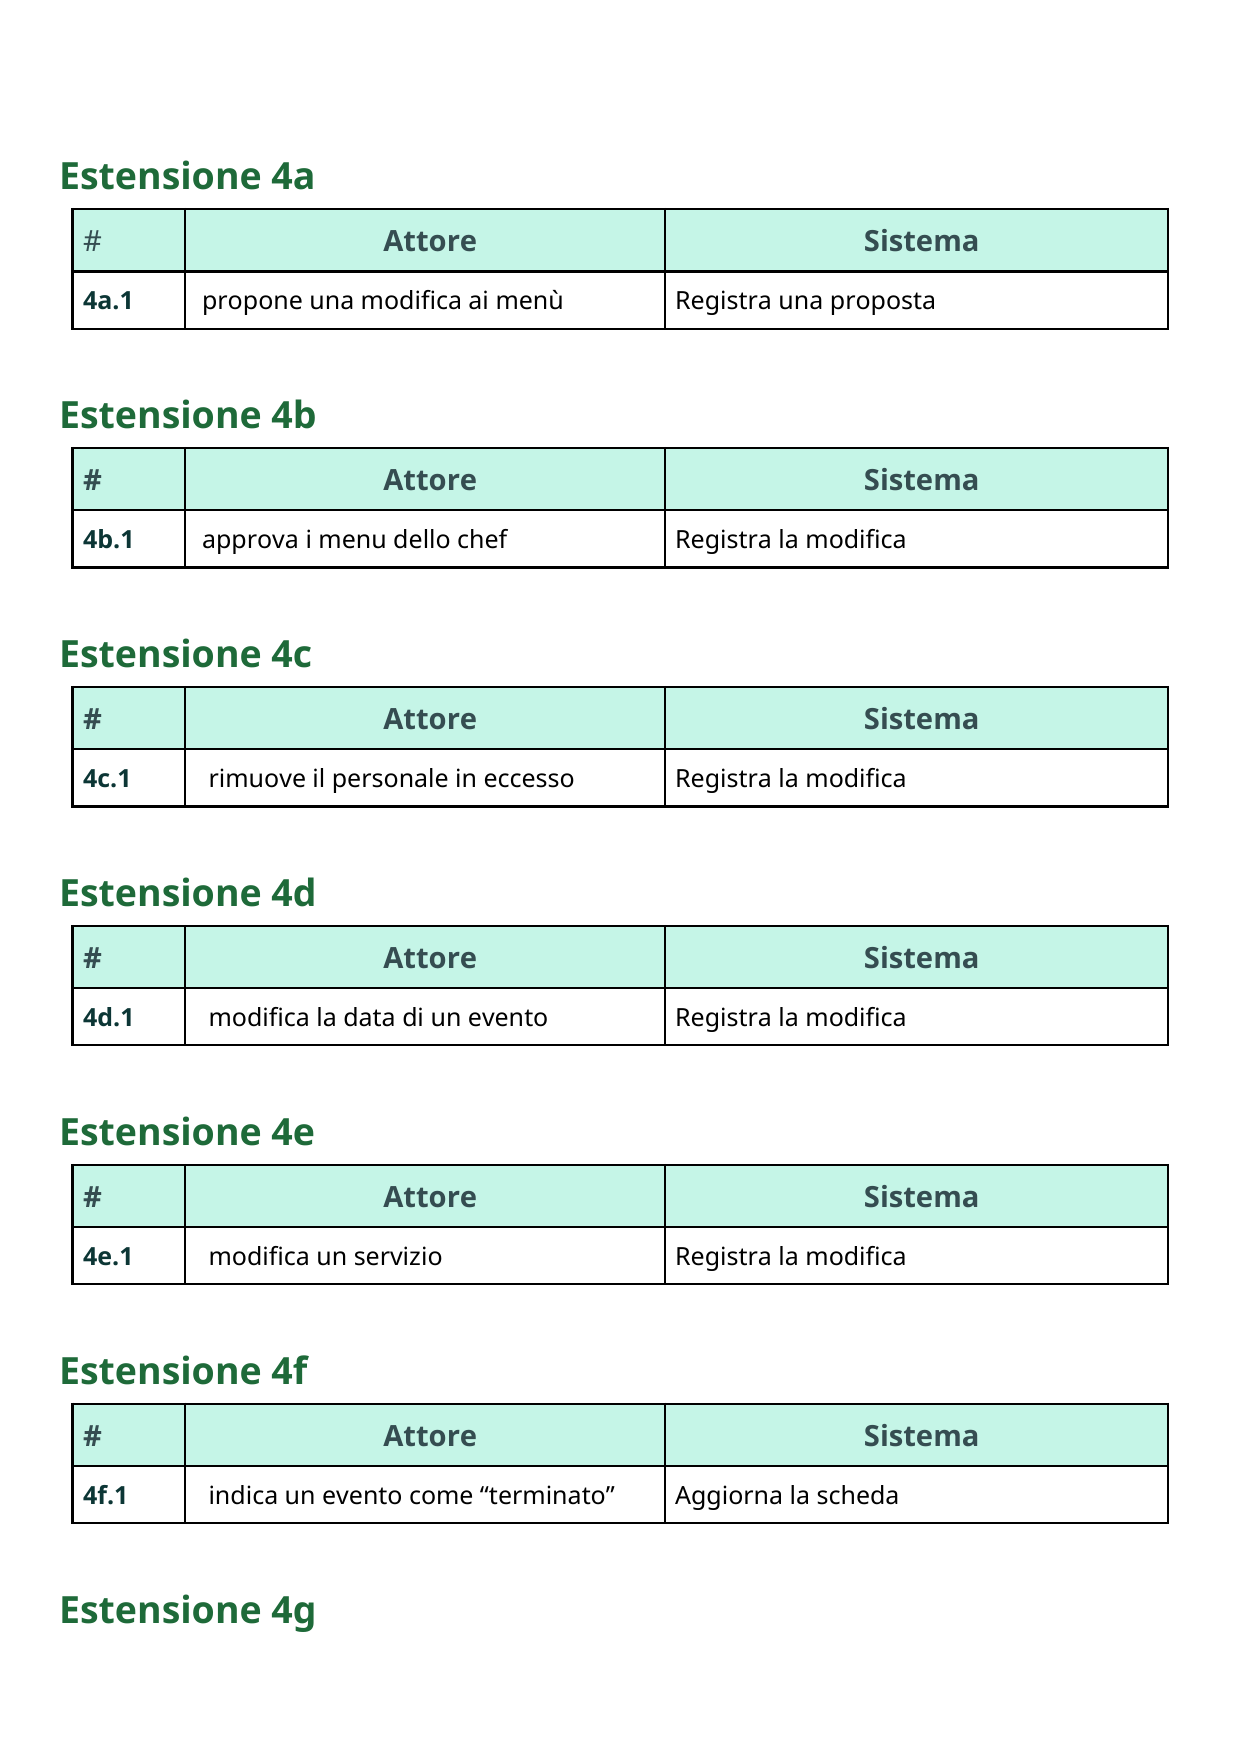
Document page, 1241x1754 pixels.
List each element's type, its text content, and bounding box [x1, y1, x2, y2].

table_header # [74, 688, 184, 748]
table_header # [74, 1166, 184, 1226]
table_header Sistema [666, 1405, 1167, 1465]
table_header Sistema [666, 210, 1167, 270]
table_header Attore [186, 927, 664, 987]
table_header # [74, 449, 184, 509]
table_cell Aggiorna la scheda [666, 1467, 1167, 1522]
table_header # [74, 210, 184, 270]
text Estensione 4d [59, 866, 1181, 917]
text Estensione 4a [59, 149, 1181, 200]
text Estensione 4c [59, 627, 1181, 678]
table_cell 4b.1 [74, 511, 184, 566]
table_cell Registra la modifica [666, 750, 1167, 805]
table_header Attore [186, 1405, 664, 1465]
table_header # [74, 1405, 184, 1465]
table_header Sistema [666, 688, 1167, 748]
table_cell 4c.1 [74, 750, 184, 805]
table_header Sistema [666, 1166, 1167, 1226]
table_cell 4f.1 [74, 1467, 184, 1522]
text Estensione 4g [59, 1583, 1181, 1634]
table_cell 4d.1 [74, 989, 184, 1044]
table_cell 4e.1 [74, 1228, 184, 1283]
table_cell Registra una proposta [666, 273, 1167, 327]
text Estensione 4f [59, 1344, 1181, 1395]
table_cell approva i menu dello chef [186, 511, 664, 566]
text Estensione 4b [59, 388, 1181, 439]
table_header Attore [186, 210, 664, 270]
table_cell propone una modifica ai menù [186, 273, 664, 327]
text Estensione 4e [59, 1105, 1181, 1156]
table_cell rimuove il personale in eccesso [186, 750, 664, 805]
table_header Attore [186, 1166, 664, 1226]
table_header Sistema [666, 927, 1167, 987]
table_header Sistema [666, 449, 1167, 509]
table_cell Registra la modifica [666, 511, 1167, 566]
table_cell modifica la data di un evento [186, 989, 664, 1044]
table_cell 4a.1 [74, 273, 184, 327]
table_cell modifica un servizio [186, 1228, 664, 1283]
table_header Attore [186, 449, 664, 509]
table_header # [74, 927, 184, 987]
table_cell indica un evento come “terminato” [186, 1467, 664, 1522]
table_header Attore [186, 688, 664, 748]
table_cell Registra la modifica [666, 989, 1167, 1044]
table_cell Registra la modifica [666, 1228, 1167, 1283]
